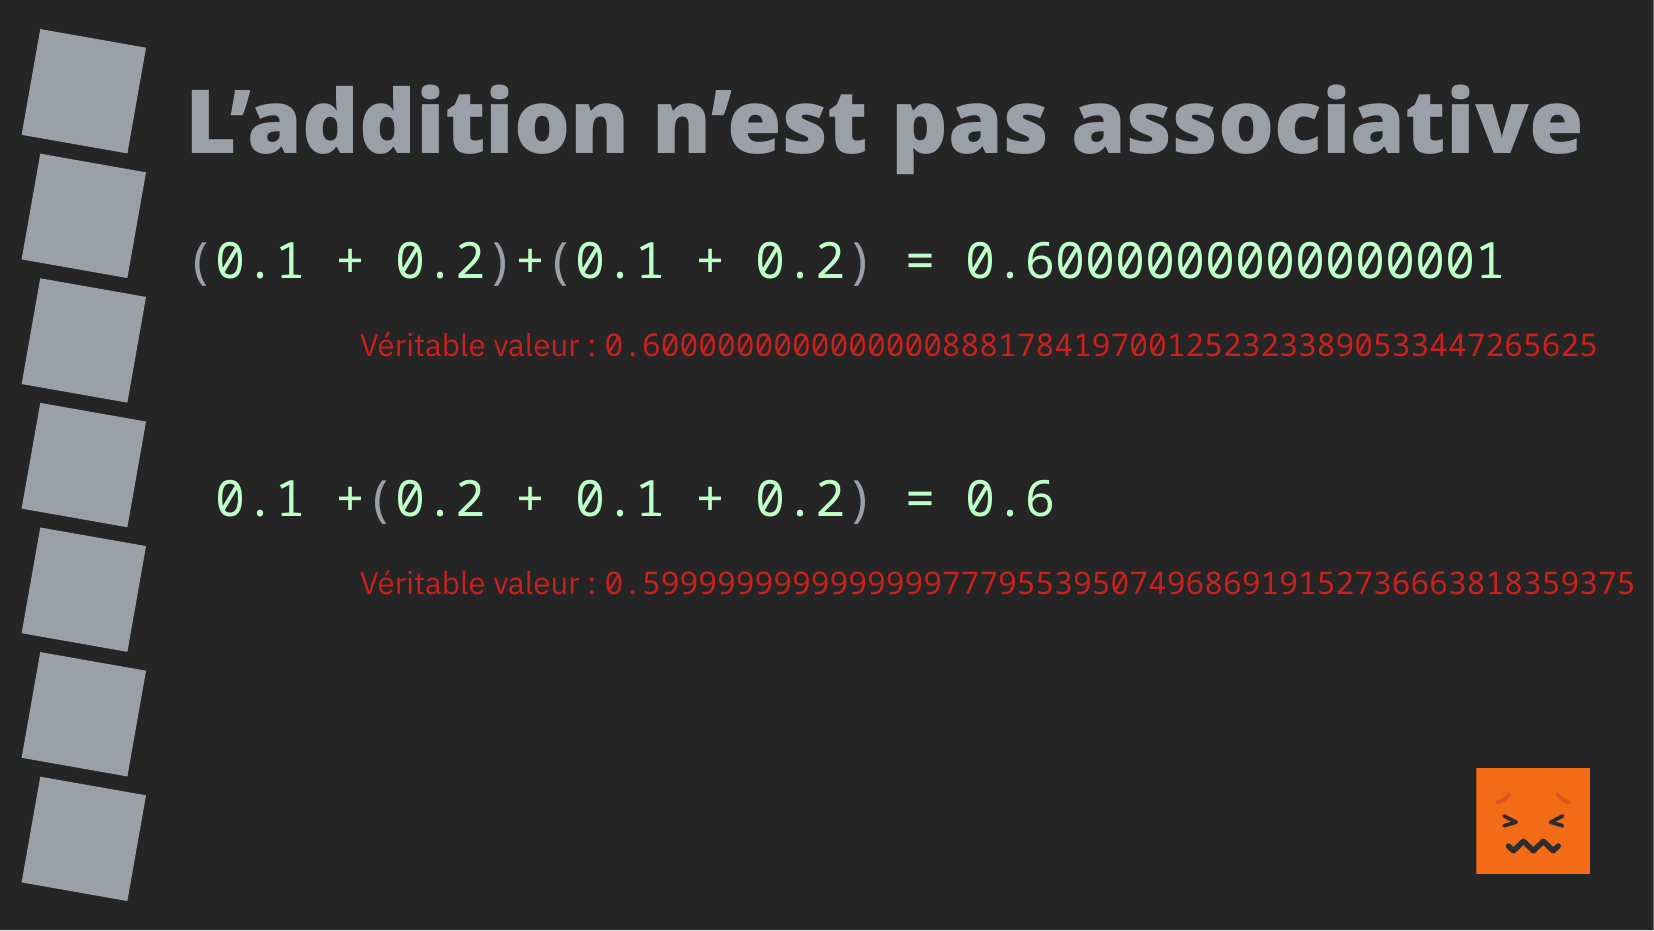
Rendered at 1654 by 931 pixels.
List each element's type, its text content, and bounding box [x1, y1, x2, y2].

title L’addition n’est pas associative [184, 59, 1654, 154]
list (0.1 + 0.2)+(0.1 + 0.2) = 0.6000000000000001 Véritable valeur : 0.600000000000000088817841970012523233890533447265625 0.1 +(0.2 + 0.1 + 0.2) = 0.6 Véritable valeur : 0.59999999999999997779553950749686919152736663818359375 [184, 225, 1636, 901]
picture [1476, 767, 1591, 874]
